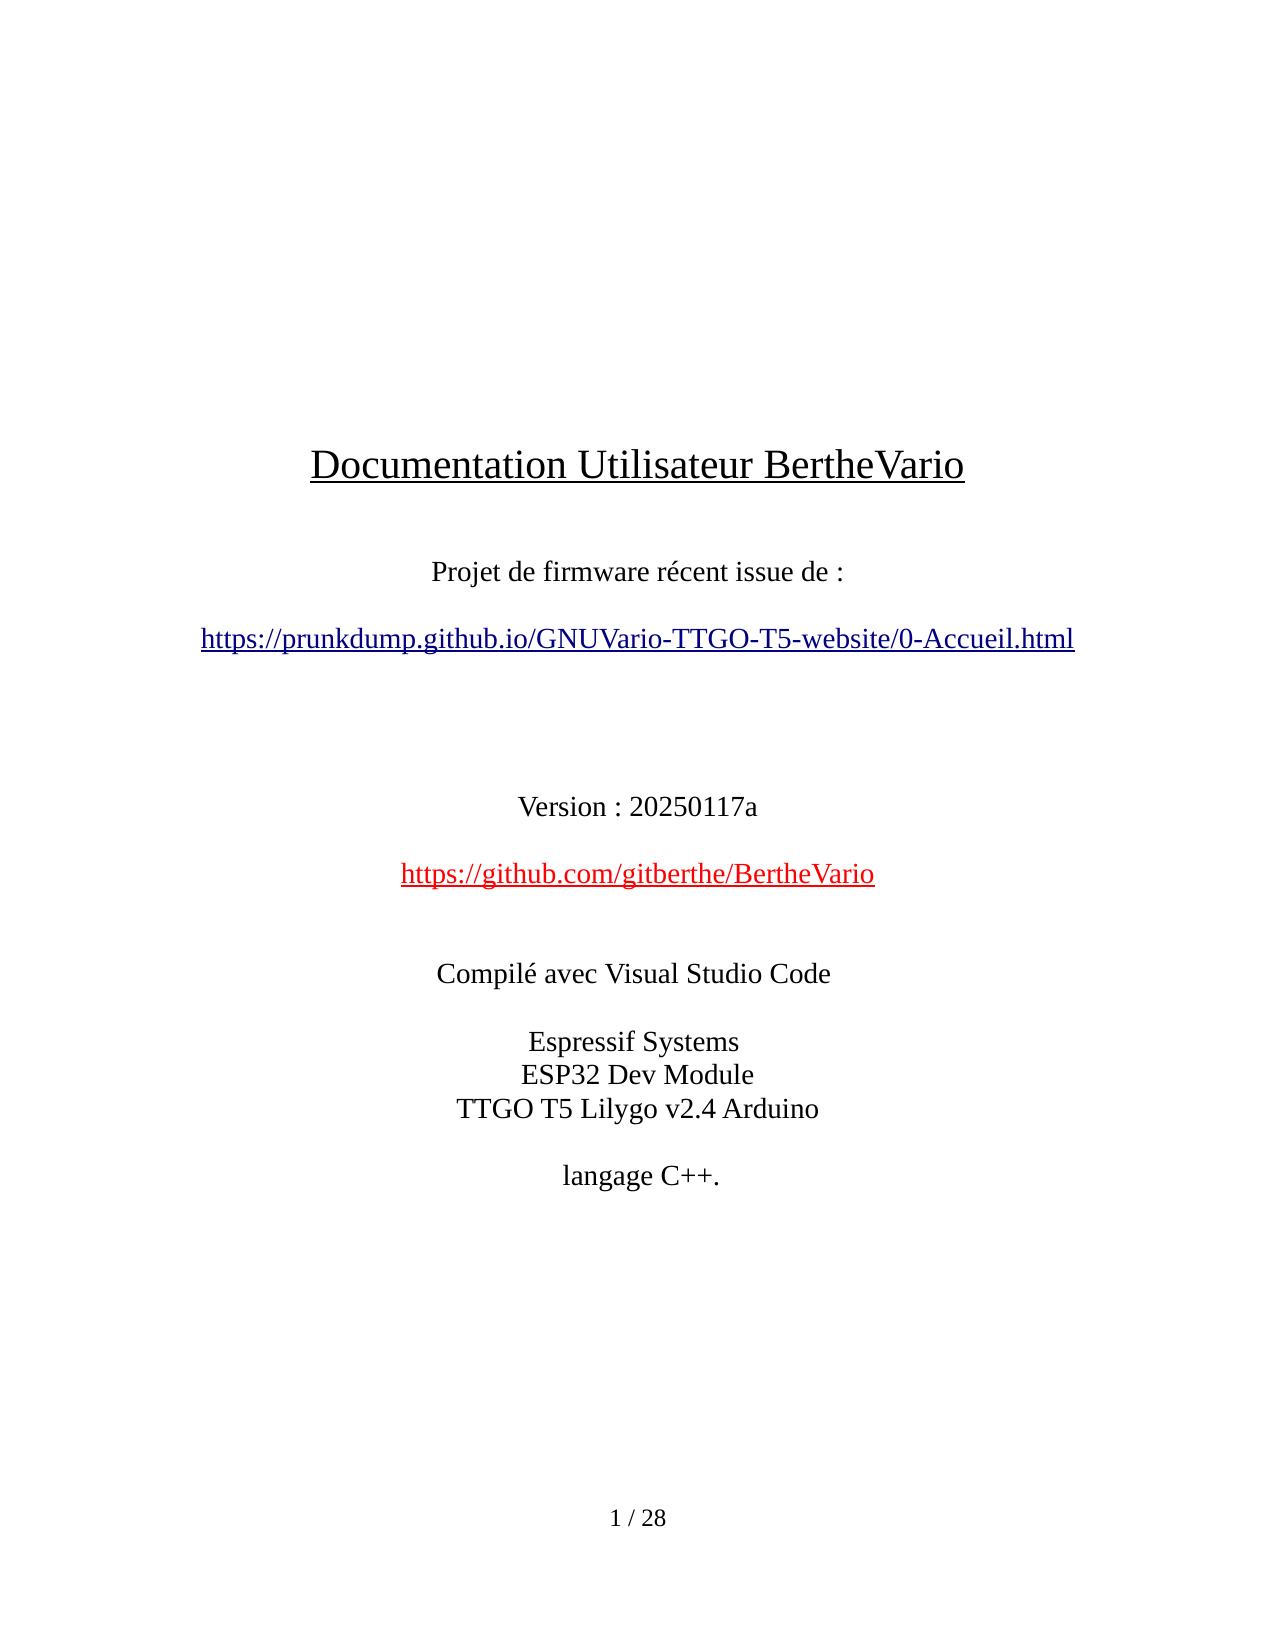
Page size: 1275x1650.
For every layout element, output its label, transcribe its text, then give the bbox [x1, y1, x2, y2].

text https://prunkdump.github.io/GNUVario-TTGO-T5-website/0-Accueil.html [118, 621, 1157, 655]
text Compilé avec Visual Studio Code [118, 957, 1157, 990]
text langage C++. [118, 1158, 1157, 1191]
text ESP32 Dev Module [118, 1057, 1157, 1091]
text Espressif Systems [118, 1024, 1157, 1057]
text Version : 20250117a [118, 789, 1157, 822]
text TTGO T5 Lilygo v2.4 Arduino [118, 1091, 1157, 1124]
text https://github.com/gitberthe/BertheVario [118, 856, 1157, 889]
text Projet de firmware récent issue de : [118, 554, 1157, 588]
text Documentation Utilisateur BertheVario [118, 439, 1157, 487]
